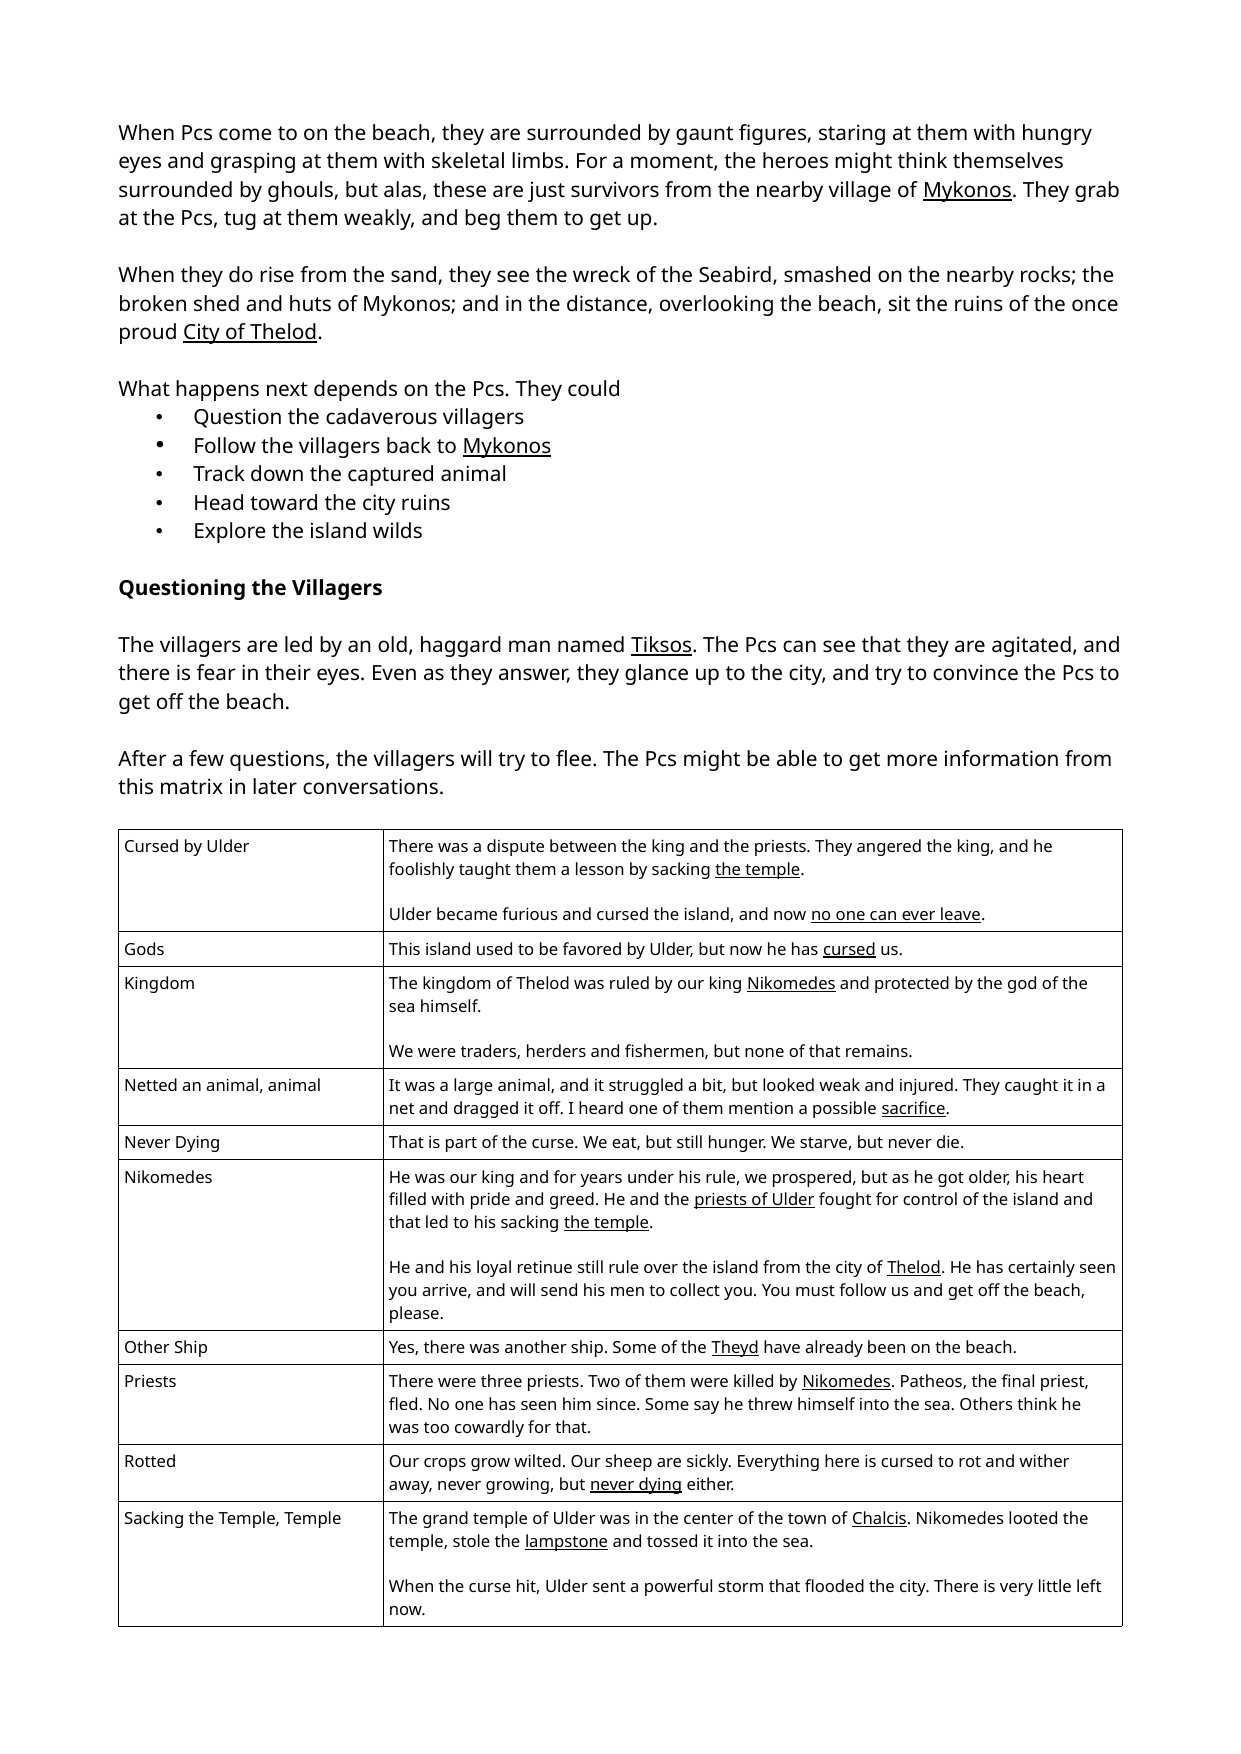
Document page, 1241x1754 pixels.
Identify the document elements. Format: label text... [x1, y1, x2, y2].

table_header Cursed by Ulder [119, 830, 383, 931]
list Follow the villagers back to Mykonos [156, 431, 1122, 459]
table_cell The grand temple of Ulder was in the center of the town of Chalcis. Nikomedes looted the temple, stole the lampstone and tossed it into the sea. When the curse hit, Ulder sent a powerful storm that flooded the city. There is very little left now. [384, 1502, 1122, 1626]
list Question the cadaverous villagers [156, 402, 1122, 431]
table_cell Kingdom [119, 967, 383, 1068]
table_cell Nikomedes [119, 1160, 383, 1330]
table_cell Netted an animal, animal [119, 1069, 383, 1125]
table_cell The kingdom of Thelod was ruled by our king Nikomedes and protected by the god of the sea himself. We were traders, herders and fishermen, but none of that remains. [384, 967, 1122, 1068]
table_cell Yes, there was another ship. Some of the Theyd have already been on the beach. [384, 1331, 1122, 1364]
table_cell Gods [119, 932, 383, 966]
list Track down the captured animal [156, 459, 1122, 488]
table_cell Our crops grow wilted. Our sheep are sickly. Everything here is cursed to rot and wither away, never growing, but never dying either. [384, 1445, 1122, 1501]
table_cell Never Dying [119, 1126, 383, 1159]
text Questioning the Villagers [118, 573, 1122, 602]
table_cell It was a large animal, and it struggled a bit, but looked weak and injured. They caught it in a net and dragged it off. I heard one of them mention a possible sacrifice. [384, 1069, 1122, 1125]
table_cell Rotted [119, 1445, 383, 1501]
table_cell Sacking the Temple, Temple [119, 1502, 383, 1626]
table_cell Priests [119, 1365, 383, 1444]
text The villagers are led by an old, haggard man named Tiksos. The Pcs can see that they are agitated, and there is fear in their eyes. Even as they answer, they glance up to the city, and try to convince the Pcs to get off the beach. [118, 630, 1122, 715]
text What happens next depends on the Pcs. They could [118, 374, 1122, 402]
table_cell There were three priests. Two of them were killed by Nikomedes. Patheos, the final priest, fled. No one has seen him since. Some say he threw himself into the sea. Others think he was too cowardly for that. [384, 1365, 1122, 1444]
text When they do rise from the sand, they see the wreck of the Seabird, smashed on the nearby rocks; the broken shed and huts of Mykonos; and in the distance, overlooking the beach, sit the ruins of the once proud City of Thelod. [118, 260, 1122, 346]
text When Pcs come to on the beach, they are surrounded by gaunt figures, staring at them with hungry eyes and grasping at them with skeletal limbs. For a moment, the heroes might think themselves surrounded by ghouls, but alas, these are just survivors from the nearby village of Mykonos. They grab at the Pcs, tug at them weakly, and beg them to get up. [118, 118, 1122, 232]
list Explore the island wilds [156, 516, 1122, 545]
table_cell Other Ship [119, 1331, 383, 1364]
text After a few questions, the villagers will try to flee. The Pcs might be able to get more information from this matrix in later conversations. [118, 744, 1122, 801]
table_cell That is part of the curse. We eat, but still hunger. We starve, but never die. [384, 1126, 1122, 1159]
table_cell This island used to be favored by Ulder, but now he has cursed us. [384, 932, 1122, 966]
table_header There was a dispute between the king and the priests. They angered the king, and he foolishly taught them a lesson by sacking the temple. Ulder became furious and cursed the island, and now no one can ever leave. [384, 830, 1122, 931]
table_cell He was our king and for years under his rule, we prospered, but as he got older, his heart filled with pride and greed. He and the priests of Ulder fought for control of the island and that led to his sacking the temple. He and his loyal retinue still rule over the island from the city of Thelod. He has certainly seen you arrive, and will send his men to collect you. You must follow us and get off the beach, please. [384, 1160, 1122, 1330]
list Head toward the city ruins [156, 488, 1122, 516]
